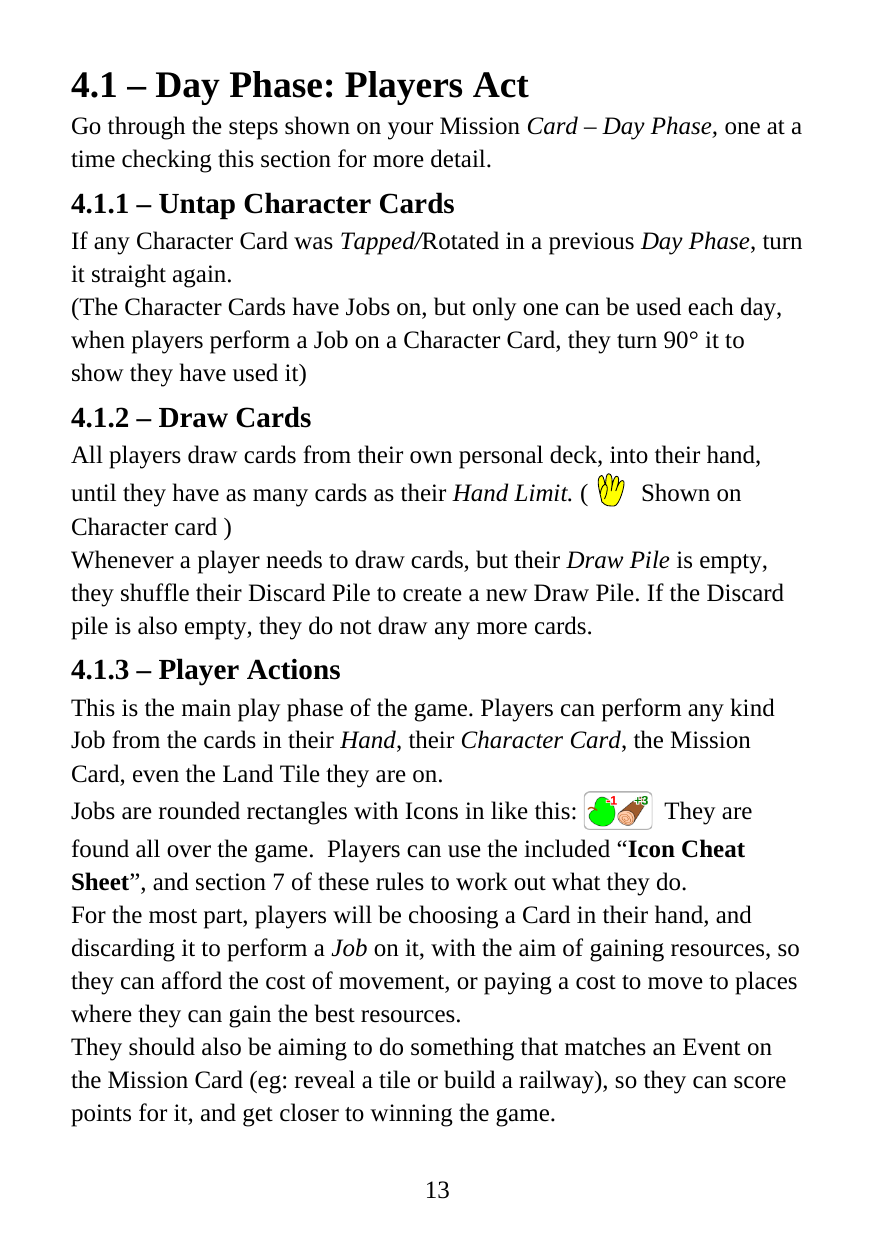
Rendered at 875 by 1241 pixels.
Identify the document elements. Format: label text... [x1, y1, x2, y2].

text Jobs are rounded rectangles with Icons in like this: They are found all over the game. Players can use the included “Icon Cheat Sheet”, and section 7 of these rules to work out what they do. [71, 792, 803, 896]
text All players draw cards from their own personal deck, into their hand, until they have as many cards as their Hand Limit. ( Shown on Character card ) [71, 440, 803, 541]
subtitle 4.1 – Day Phase: Players Act [71, 62, 803, 105]
text If any Character Card was Tapped/Rotated in a previous Day Phase, turn it straight again. (The Character Cards have Jobs on, but only one can be used each day, when players perform a Job on a Character Card, they turn 90° it to show they have used it) [71, 226, 803, 387]
text For the most part, players will be choosing a Card in their hand, and discarding it to perform a Job on it, with the aim of gaining resources, so they can afford the cost of movement, or paying a cost to move to places where they can gain the best resources. [71, 900, 803, 1028]
text Whenever a player needs to draw cards, but their Draw Pile is empty, they shuffle their Discard Pile to create a new Draw Pile. If the Discard pile is also empty, they do not draw any more cards. [71, 545, 803, 639]
text Go through the steps shown on your Mission Card – Day Phase, one at a time checking this section for more detail. [71, 111, 803, 173]
subtitle 4.1.1 – Untap Character Cards [71, 186, 803, 219]
text They should also be aiming to do something that matches an Event on the Mission Card (eg: reveal a tile or build a railway), so they can score points for it, and get closer to winning the game. [71, 1032, 803, 1127]
subtitle 4.1.2 – Draw Cards [71, 400, 803, 433]
subtitle 4.1.3 – Player Actions [71, 652, 803, 686]
text This is the main play phase of the game. Players can perform any kind Job from the cards in their Hand, their Character Card, the Mission Card, even the Land Tile they are on. [71, 693, 803, 787]
picture [583, 791, 653, 830]
